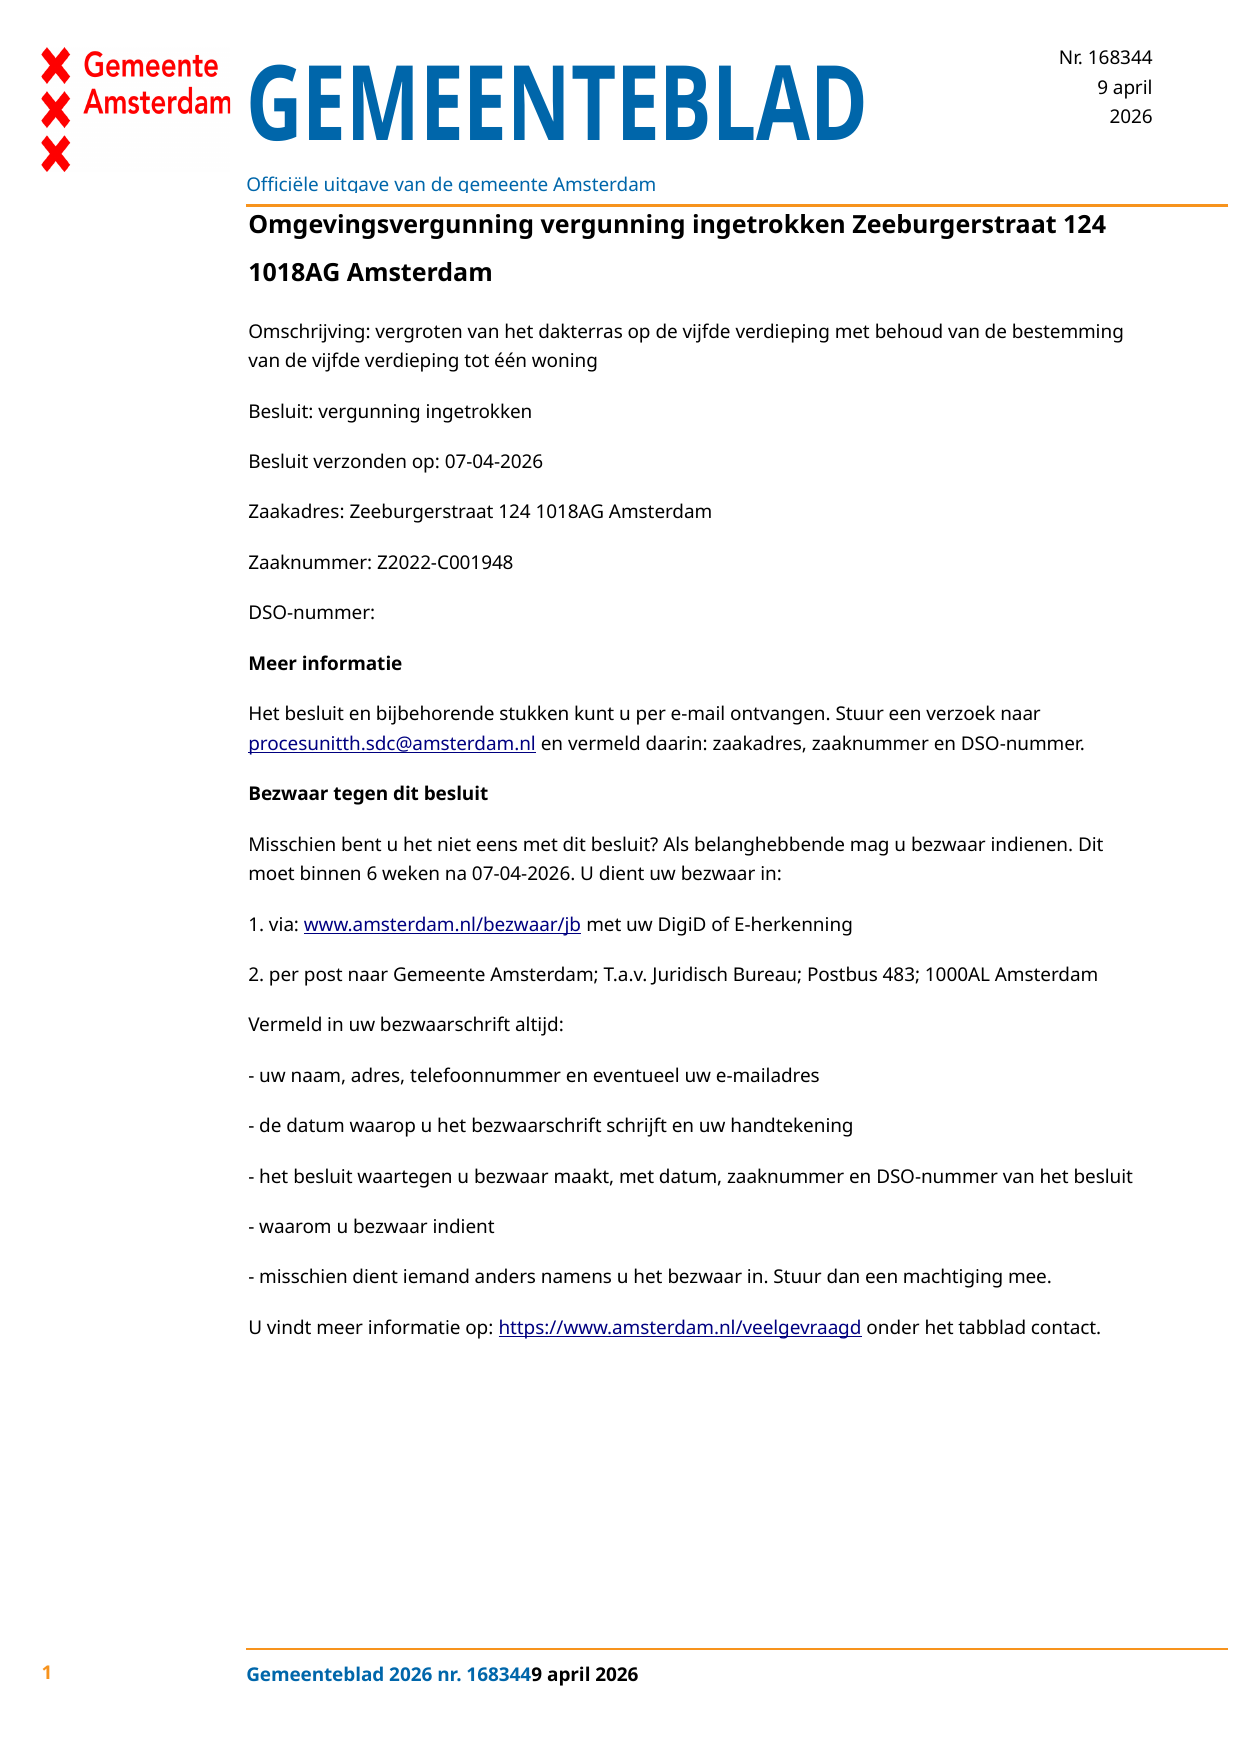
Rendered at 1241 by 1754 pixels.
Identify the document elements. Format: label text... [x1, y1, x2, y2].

text - het besluit waartegen u bezwaar maakt, met datum, zaaknummer en DSO-nummer van het besluit [248, 1163, 1152, 1189]
text - de datum waarop u het bezwaarschrift schrijft en uw handtekening [248, 1112, 1152, 1138]
text Omschrijving: vergroten van het dakterras op de vijfde verdieping met behoud van de bestemming van de vijfde verdieping tot één woning [248, 318, 1152, 373]
text Meer informatie [248, 650, 1152, 676]
text Omgevingsvergunning vergunning ingetrokken Zeeburgerstraat 124 1018AG Amsterdam [248, 207, 1152, 288]
text Besluit verzonden op: 07-04-2026 [248, 448, 1152, 474]
text Het besluit en bijbehorende stukken kunt u per e-mail ontvangen. Stuur een verzoek naar procesunitth.sdc@amsterdam.nl en vermeld daarin: zaakadres, zaaknummer en DSO-nummer. [248, 700, 1152, 756]
text 1. via: www.amsterdam.nl/bezwaar/jb met uw DigiD of E-herkenning [248, 911, 1152, 937]
text U vindt meer informatie op: https://www.amsterdam.nl/veelgevraagd onder het tabblad contact. [248, 1314, 1152, 1340]
text Bezwaar tegen dit besluit [248, 780, 1152, 806]
text Vermeld in uw bezwaarschrift altijd: [248, 1012, 1152, 1037]
text - misschien dient iemand anders namens u het bezwaar in. Stuur dan een machtiging mee. [248, 1264, 1152, 1289]
text - waarom u bezwaar indient [248, 1213, 1152, 1239]
text Misschien bent u het niet eens met dit besluit? Als belanghebbende mag u bezwaar indienen. Dit moet binnen 6 weken na 07-04-2026. U dient uw bezwaar in: [248, 831, 1152, 886]
text Zaaknummer: Z2022-C001948 [248, 549, 1152, 575]
text 2. per post naar Gemeente Amsterdam; T.a.v. Juridisch Bureau; Postbus 483; 1000AL Amsterdam [248, 961, 1152, 987]
picture [41, 47, 231, 172]
text DSO-nummer: [248, 599, 1152, 625]
text Besluit: vergunning ingetrokken [248, 398, 1152, 424]
text Zaakadres: Zeeburgerstraat 124 1018AG Amsterdam [248, 499, 1152, 524]
text - uw naam, adres, telefoonnummer en eventueel uw e-mailadres [248, 1062, 1152, 1088]
